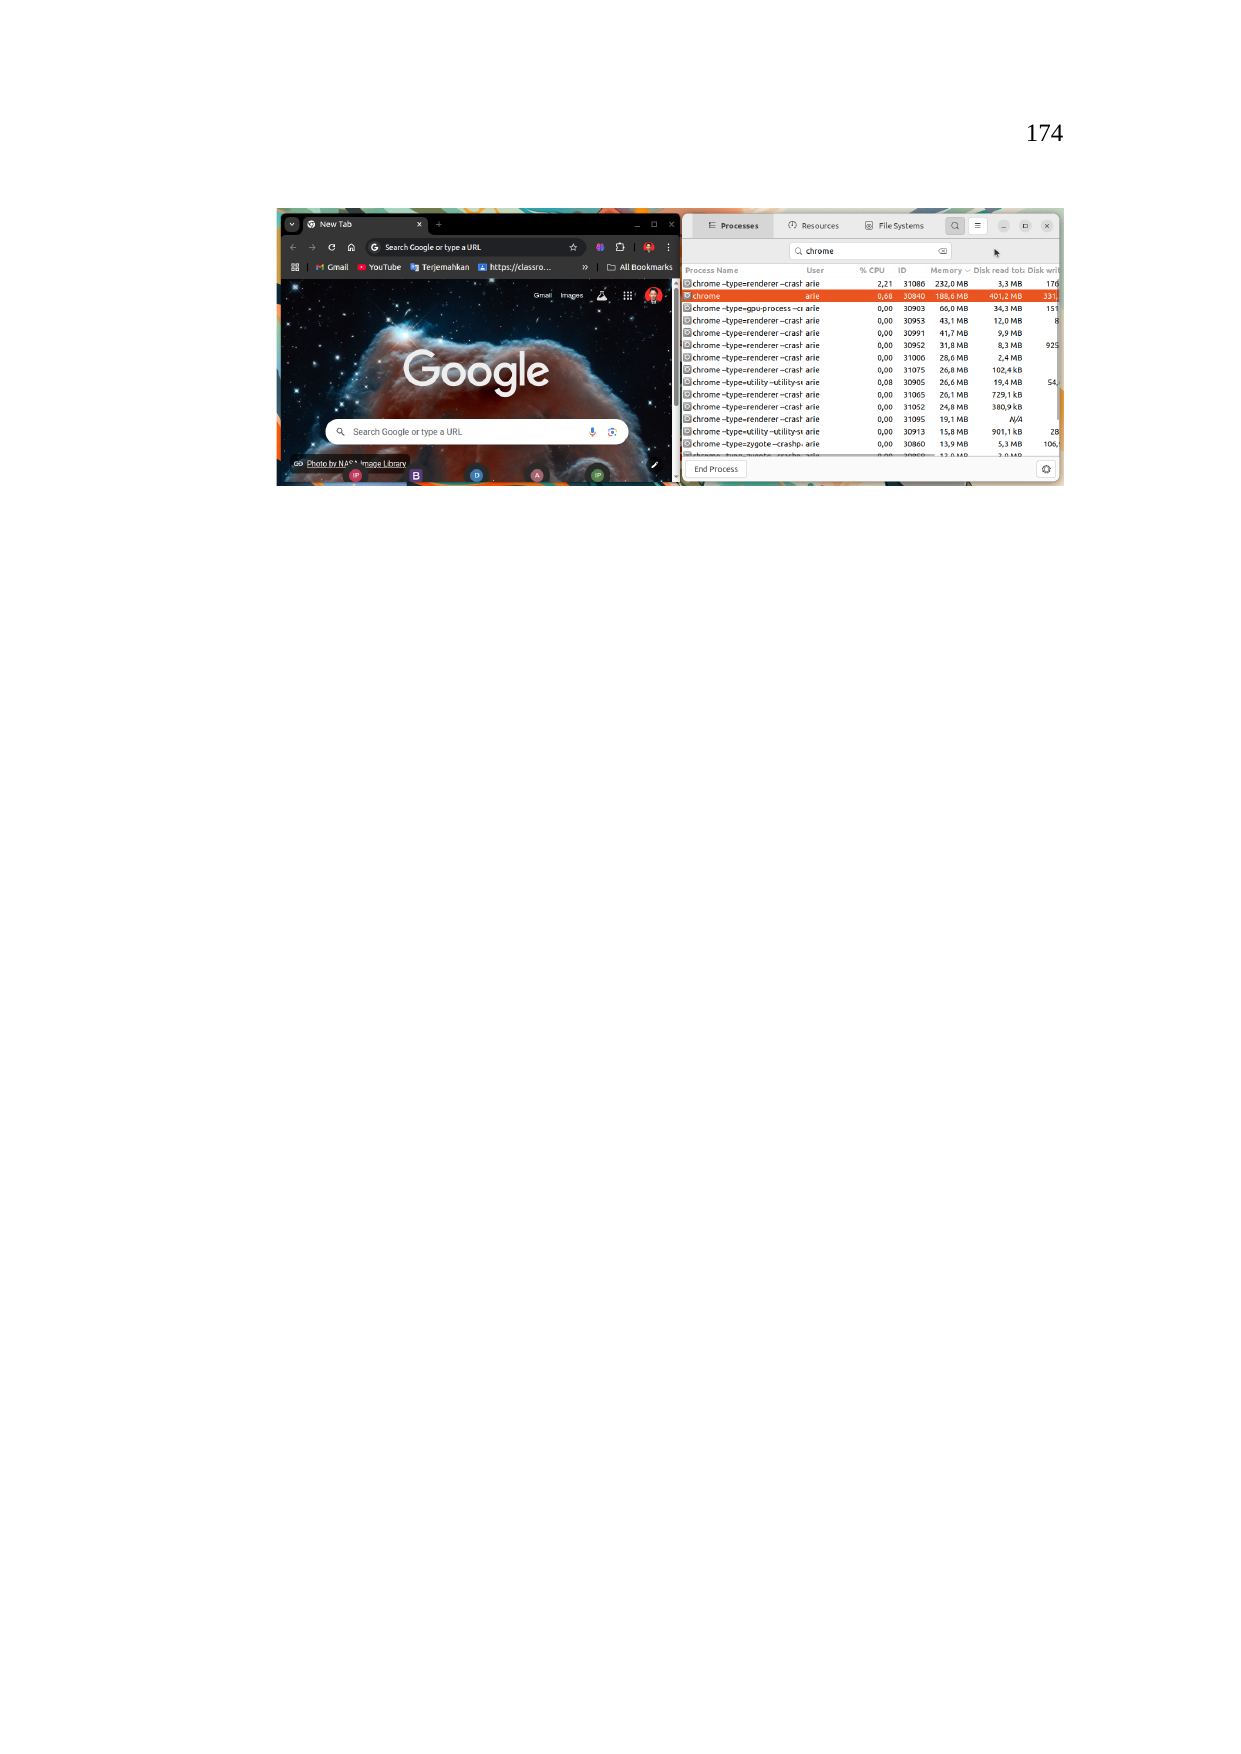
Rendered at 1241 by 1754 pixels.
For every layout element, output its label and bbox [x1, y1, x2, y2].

picture [276, 208, 1064, 486]
